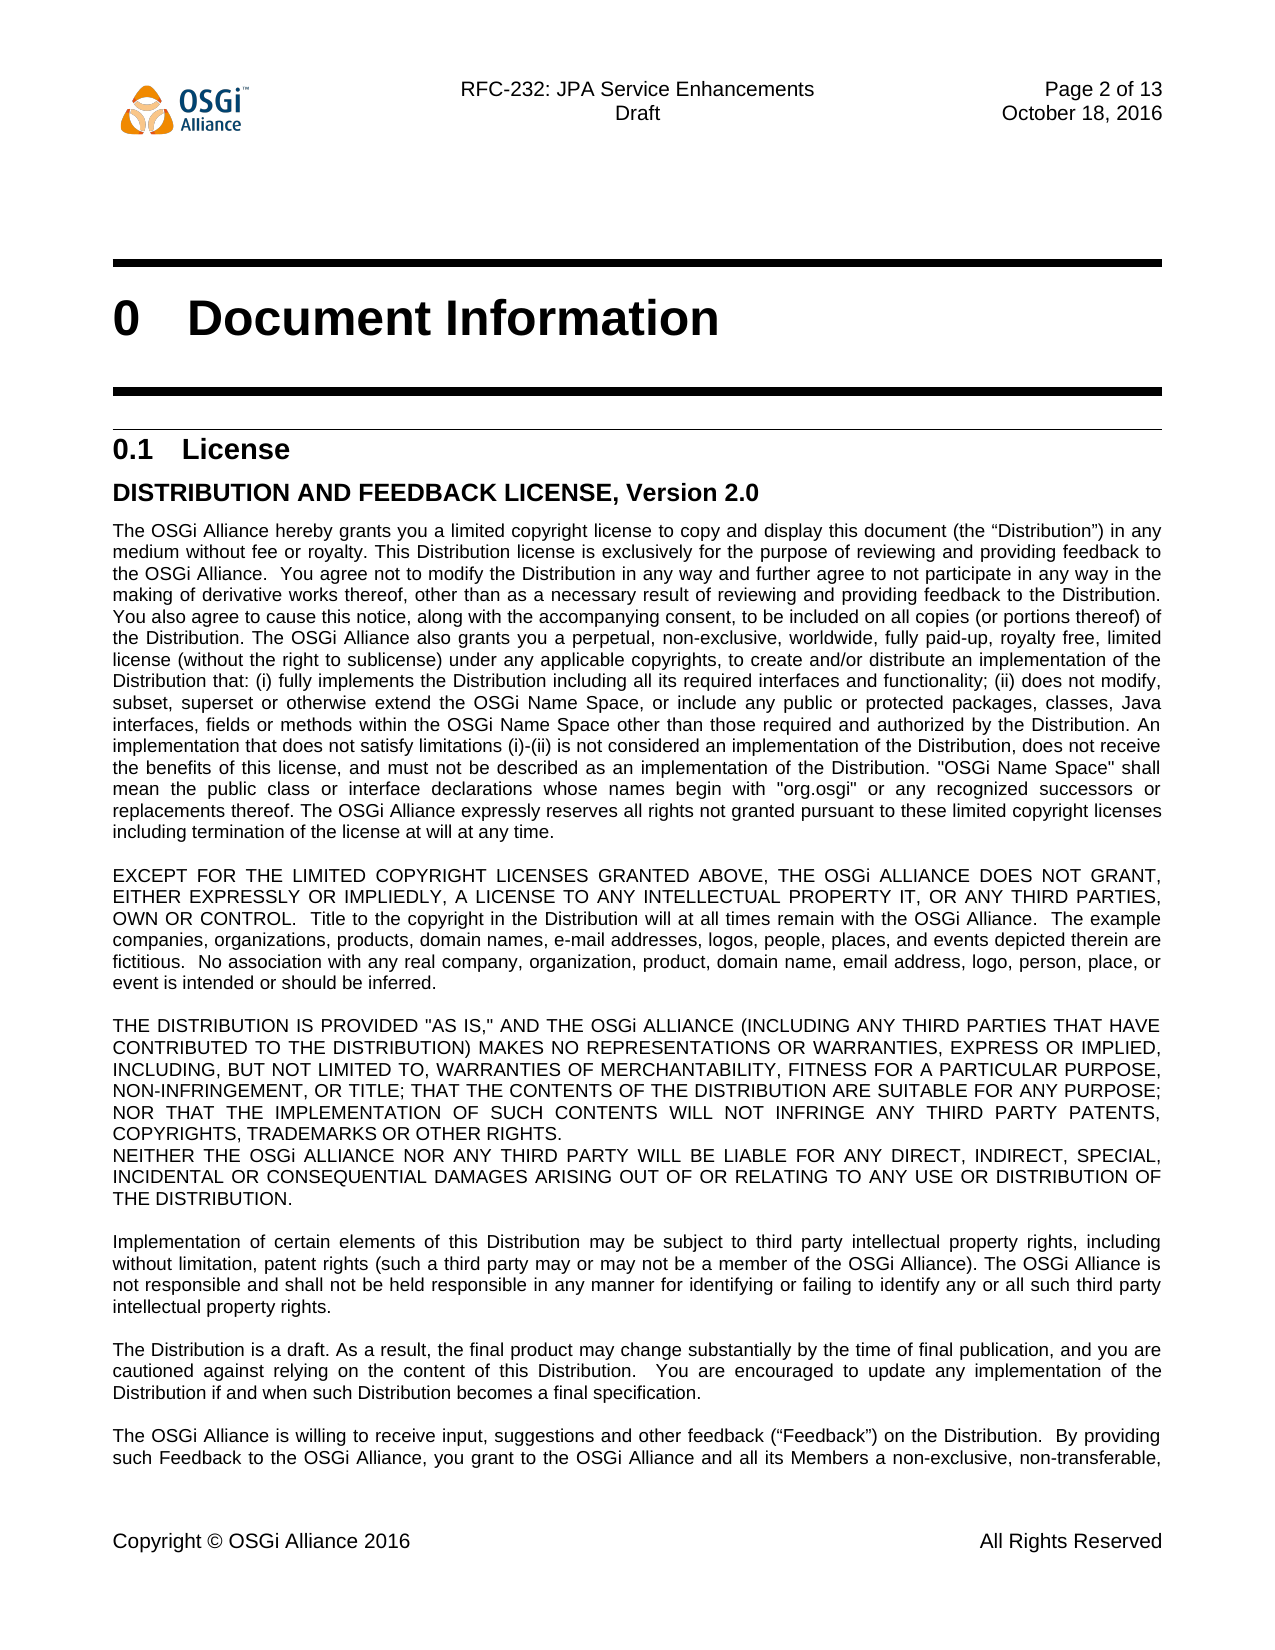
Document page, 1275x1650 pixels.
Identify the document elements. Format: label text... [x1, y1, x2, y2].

text The OSGi Alliance hereby grants you a limited copyright license to copy and display this document (the “Distribution”) in any medium without fee or royalty. This Distribution license is exclusively for the purpose of reviewing and providing feedback to the OSGi Alliance. You agree not to modify the Distribution in any way and further agree to not participate in any way in the making of derivative works thereof, other than as a necessary result of reviewing and providing feedback to the Distribution. You also agree to cause this notice, along with the accompanying consent, to be included on all copies (or portions thereof) of the Distribution. The OSGi Alliance also grants you a perpetual, non-exclusive, worldwide, fully paid-up, royalty free, limited license (without the right to sublicense) under any applicable copyrights, to create and/or distribute an implementation of the Distribution that: (i) fully implements the Distribution including all its required interfaces and functionality; (ii) does not modify, subset, superset or otherwise extend the OSGi Name Space, or include any public or protected packages, classes, Java interfaces, fields or methods within the OSGi Name Space other than those required and authorized by the Distribution. An implementation that does not satisfy limitations (i)-(ii) is not considered an implementation of the Distribution, does not receive the benefits of this license, and must not be described as an implementation of the Distribution. "OSGi Name Space" shall mean the public class or interface declarations whose names begin with "org.osgi" or any recognized successors or replacements thereof. The OSGi Alliance expressly reserves all rights not granted pursuant to these limited copyright licenses including termination of the license at will at any time. [112, 519, 1162, 843]
text The Distribution is a draft. As a result, the final product may change substantially by the time of final publication, and you are cautioned against relying on the content of this Distribution. You are encouraged to update any implementation of the Distribution if and when such Distribution becomes a final specification. [112, 1339, 1162, 1403]
text NEITHER THE OSGi ALLIANCE NOR ANY THIRD PARTY WILL BE LIABLE FOR ANY DIRECT, INDIRECT, SPECIAL, INCIDENTAL OR CONSEQUENTIAL DAMAGES ARISING OUT OF OR RELATING TO ANY USE OR DISTRIBUTION OF THE DISTRIBUTION. [112, 1145, 1162, 1209]
text EXCEPT FOR THE LIMITED COPYRIGHT LICENSES GRANTED ABOVE, THE OSGi ALLIANCE DOES NOT GRANT, EITHER EXPRESSLY OR IMPLIEDLY, A LICENSE TO ANY INTELLECTUAL PROPERTY IT, OR ANY THIRD PARTIES, OWN OR CONTROL. Title to the copyright in the Distribution will at all times remain with the OSGi Alliance. The example companies, organizations, products, domain names, e-mail addresses, logos, people, places, and events depicted therein are fictitious. No association with any real company, organization, product, domain name, email address, logo, person, place, or event is intended or should be inferred. [112, 864, 1162, 994]
text DISTRIBUTION AND FEEDBACK LICENSE, Version 2.0 [112, 478, 1162, 507]
text THE DISTRIBUTION IS PROVIDED "AS IS," AND THE OSGi ALLIANCE (INCLUDING ANY THIRD PARTIES THAT HAVE CONTRIBUTED TO THE DISTRIBUTION) MAKES NO REPRESENTATIONS OR WARRANTIES, EXPRESS OR IMPLIED, INCLUDING, BUT NOT LIMITED TO, WARRANTIES OF MERCHANTABILITY, FITNESS FOR A PARTICULAR PURPOSE, NON-INFRINGEMENT, OR TITLE; THAT THE CONTENTS OF THE DISTRIBUTION ARE SUITABLE FOR ANY PURPOSE; NOR THAT THE IMPLEMENTATION OF SUCH CONTENTS WILL NOT INFRINGE ANY THIRD PARTY PATENTS, COPYRIGHTS, TRADEMARKS OR OTHER RIGHTS. [112, 1015, 1162, 1145]
subtitle License [112, 430, 1162, 466]
subtitle Document Information [112, 260, 1162, 396]
text Implementation of certain elements of this Distribution may be subject to third party intellectual property rights, including without limitation, patent rights (such a third party may or may not be a member of the OSGi Alliance). The OSGi Alliance is not responsible and shall not be held responsible in any manner for identifying or failing to identify any or all such third party intellectual property rights. [112, 1231, 1162, 1317]
picture [113, 78, 257, 142]
text The OSGi Alliance is willing to receive input, suggestions and other feedback (“Feedback”) on the Distribution. By providing such Feedback to the OSGi Alliance, you grant to the OSGi Alliance and all its Members a non-exclusive, non-transferable, [112, 1425, 1162, 1468]
